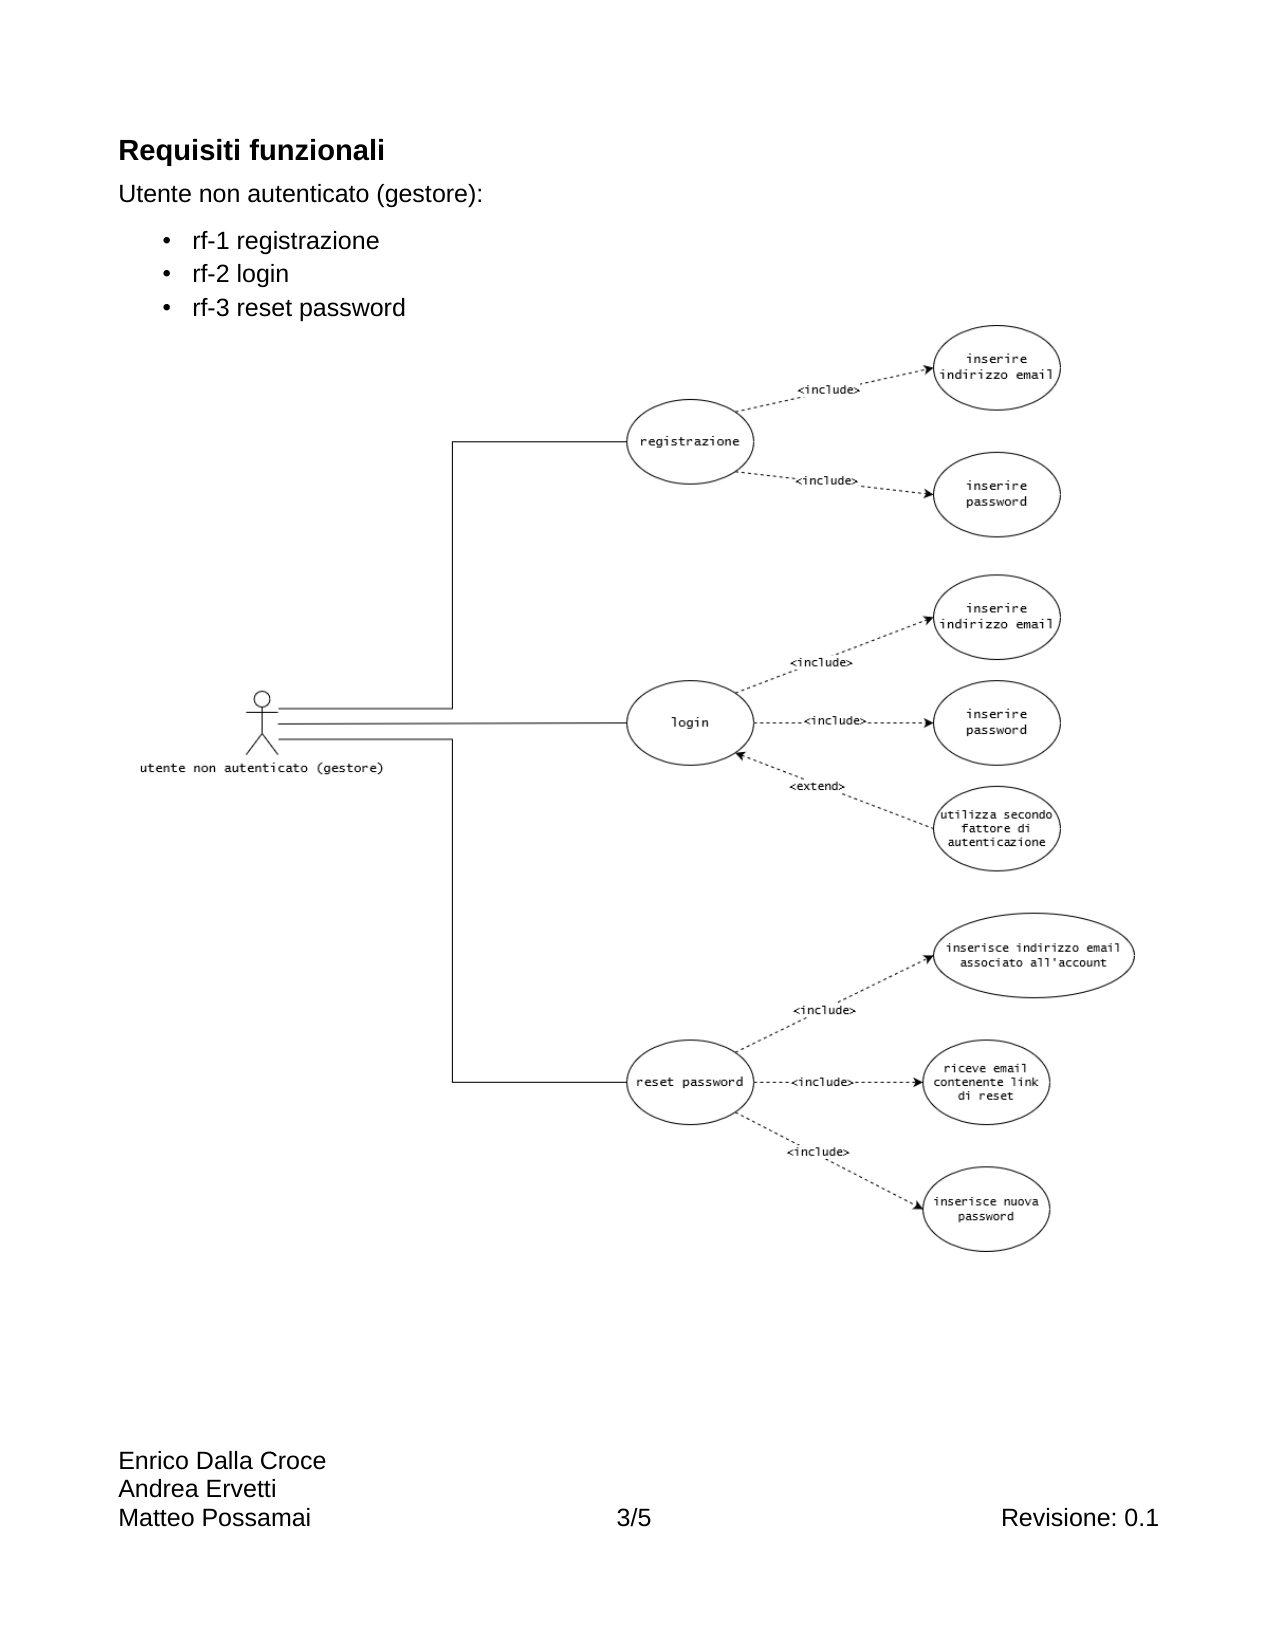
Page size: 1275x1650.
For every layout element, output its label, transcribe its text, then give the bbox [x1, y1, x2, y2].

subtitle Requisiti funzionali [118, 133, 1157, 166]
list rf-3 reset password [162, 293, 1157, 321]
list rf-1 registrazione [162, 226, 1157, 255]
list rf-2 login [162, 259, 1157, 288]
picture [140, 325, 1135, 1252]
text Utente non autenticato (gestore): [118, 179, 1157, 207]
